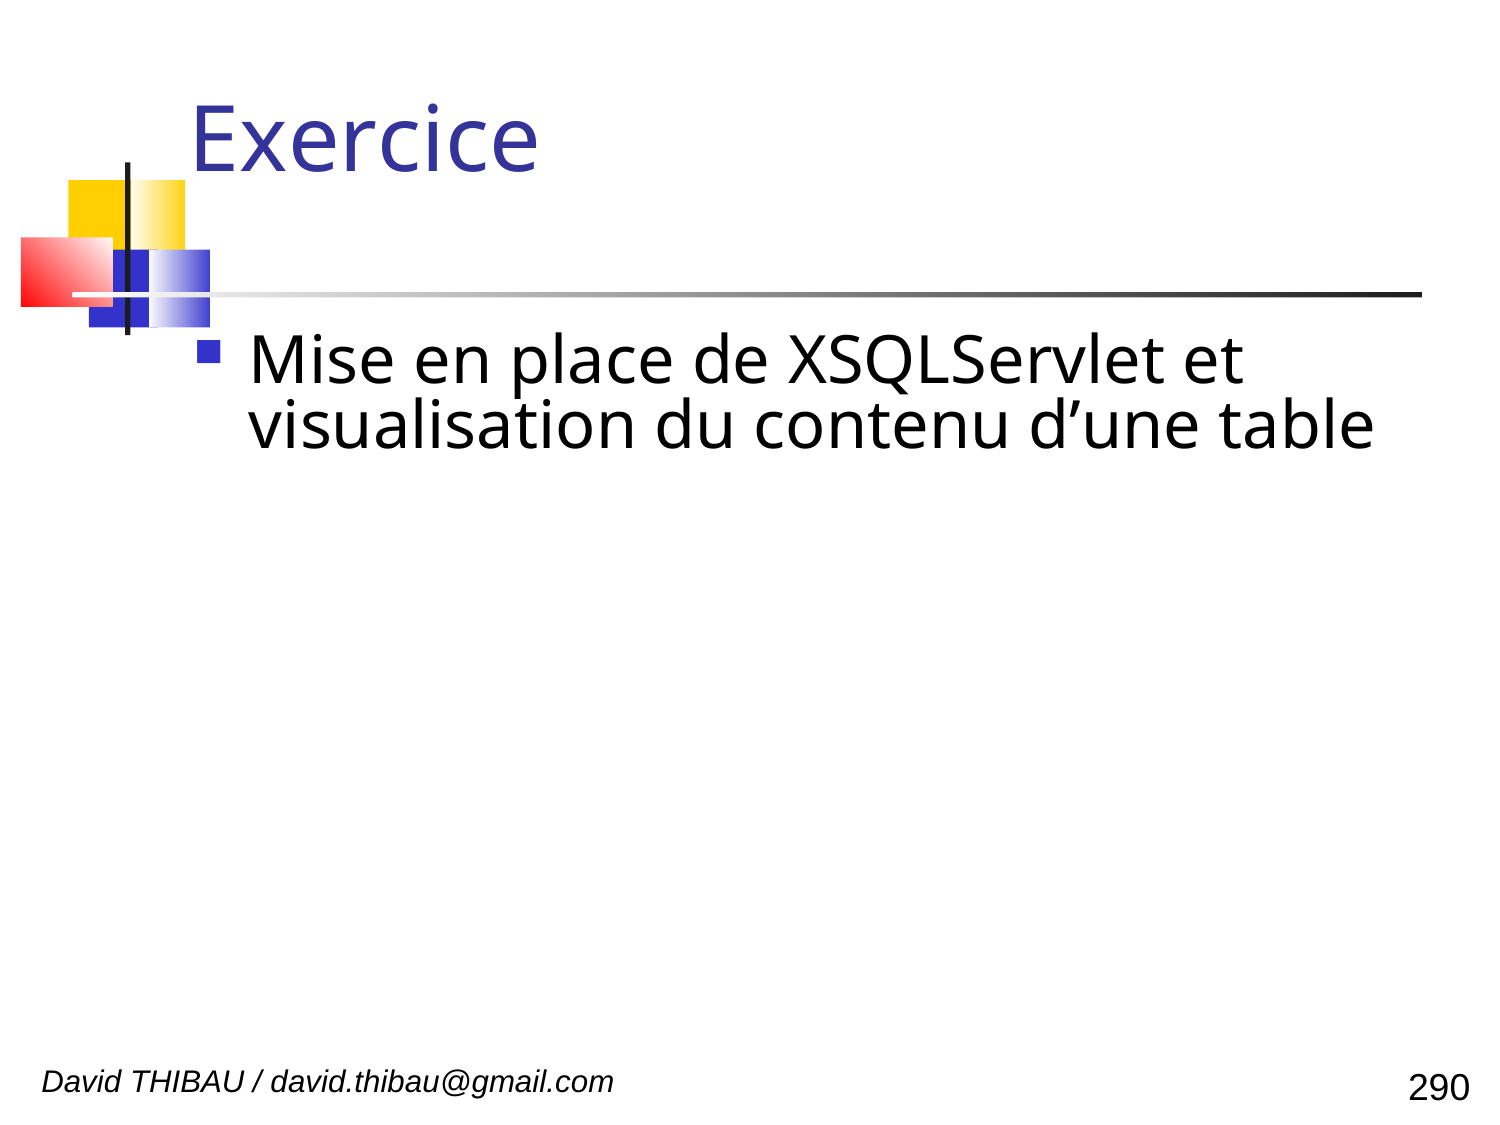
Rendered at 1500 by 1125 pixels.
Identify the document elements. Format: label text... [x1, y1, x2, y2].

list Mise en place de XSQLServlet et visualisation du contenu d’une table [193, 330, 1469, 1047]
title Exercice [188, 13, 1467, 275]
